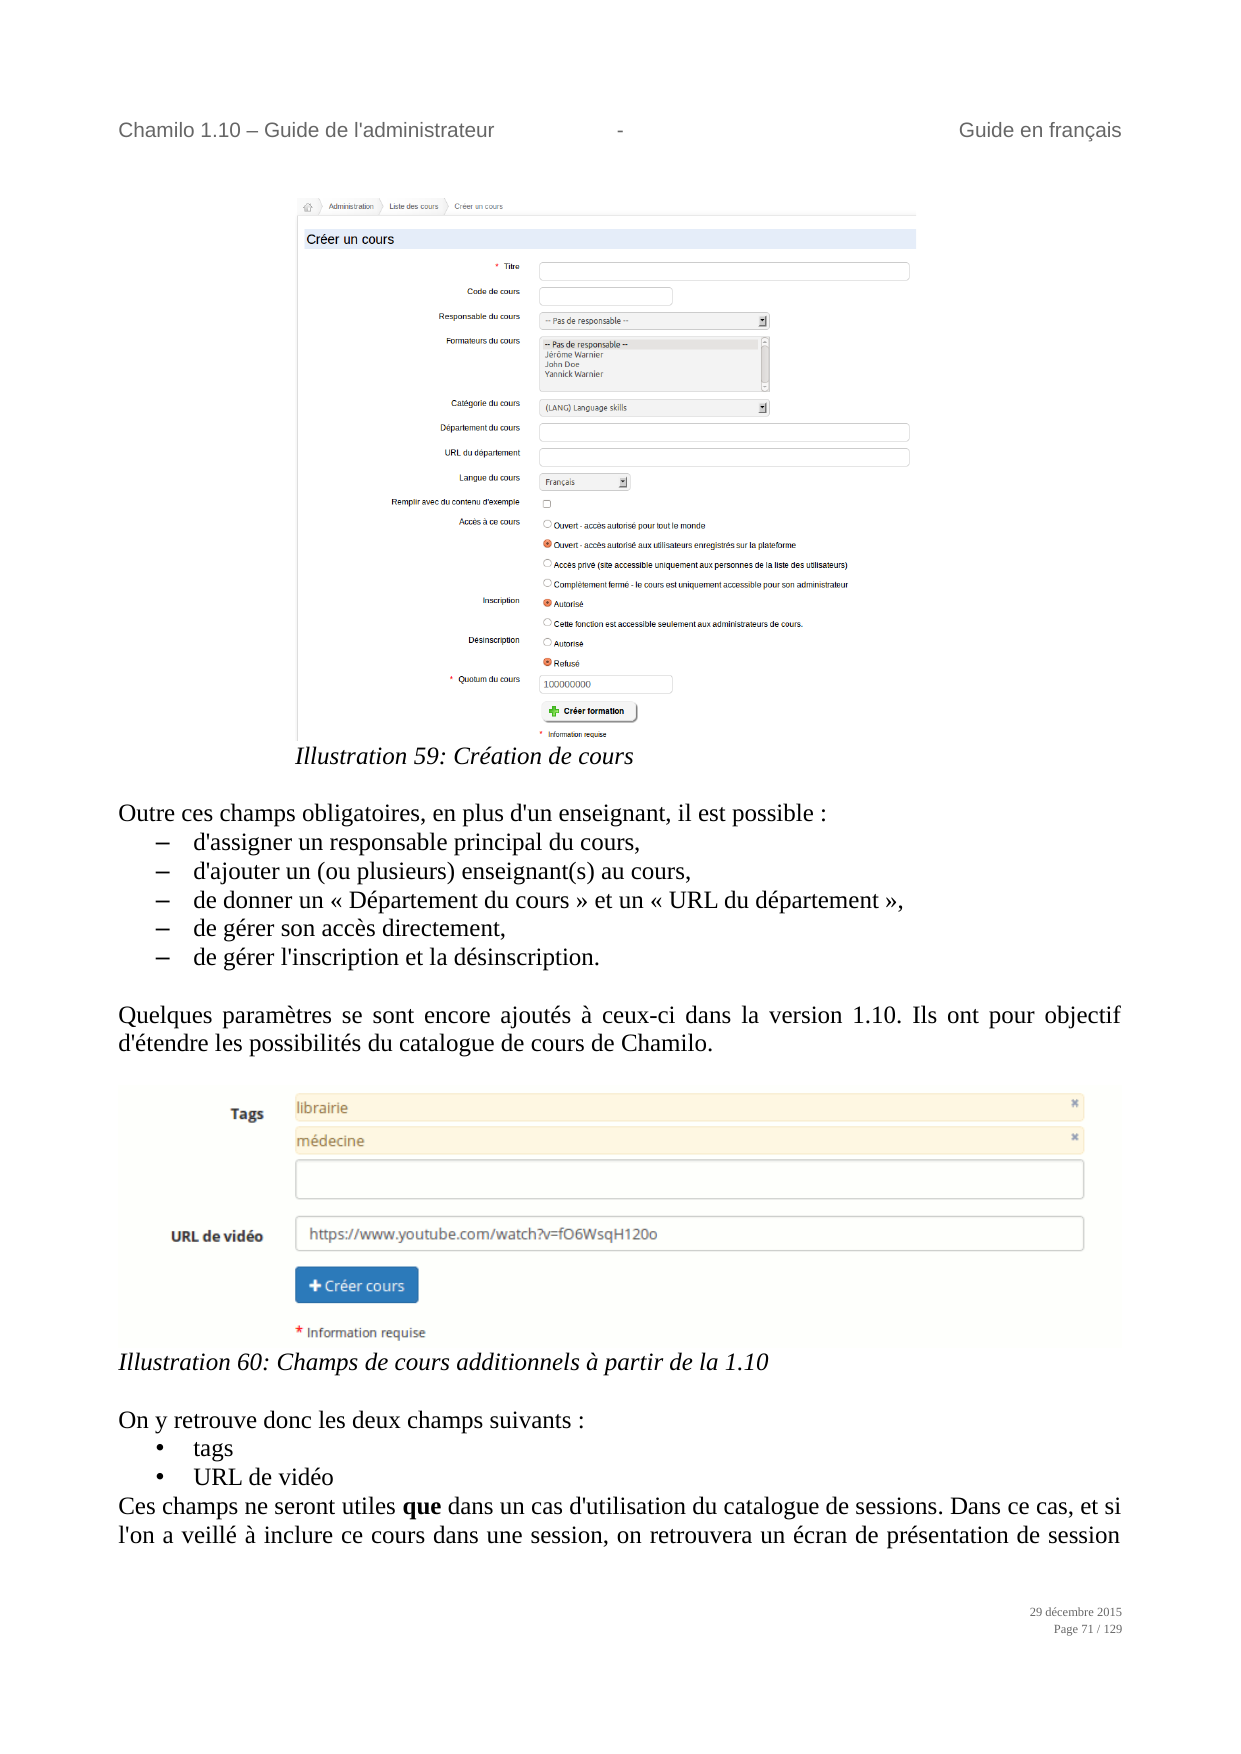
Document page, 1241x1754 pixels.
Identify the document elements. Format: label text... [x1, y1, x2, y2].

text Outre ces champs obligatoires, en plus d'un enseignant, il est possible : [118, 798, 1122, 827]
list tags [156, 1433, 1122, 1462]
text Ces champs ne seront utiles que dans un cas d'utilisation du catalogue de sessions. Dans ce cas, et si l'on a veillé à inclure ce cours dans une session, on retrouvera un écran de présentation de session [118, 1491, 1122, 1548]
list URL de vidéo [156, 1462, 1122, 1491]
text On y retrouve donc les deux champs suivants : [118, 1405, 1122, 1433]
picture [118, 1085, 1122, 1348]
picture [295, 198, 917, 741]
list d'assigner un responsable principal du cours, [156, 827, 1122, 856]
list de donner un « Département du cours » et un « URL du département », [156, 885, 1122, 913]
list de gérer son accès directement, [156, 913, 1122, 942]
text Illustration 60: Champs de cours additionnels à partir de la 1.10 [118, 1348, 1122, 1376]
list de gérer l'inscription et la désinscription. [156, 942, 1122, 971]
list d'ajouter un (ou plusieurs) enseignant(s) au cours, [156, 856, 1122, 885]
text Illustration 59: Création de cours [295, 741, 916, 770]
text Quelques paramètres se sont encore ajoutés à ceux-ci dans la version 1.10. Ils ont pour objectif d'étendre les possibilités du catalogue de cours de Chamilo. [118, 1000, 1122, 1057]
